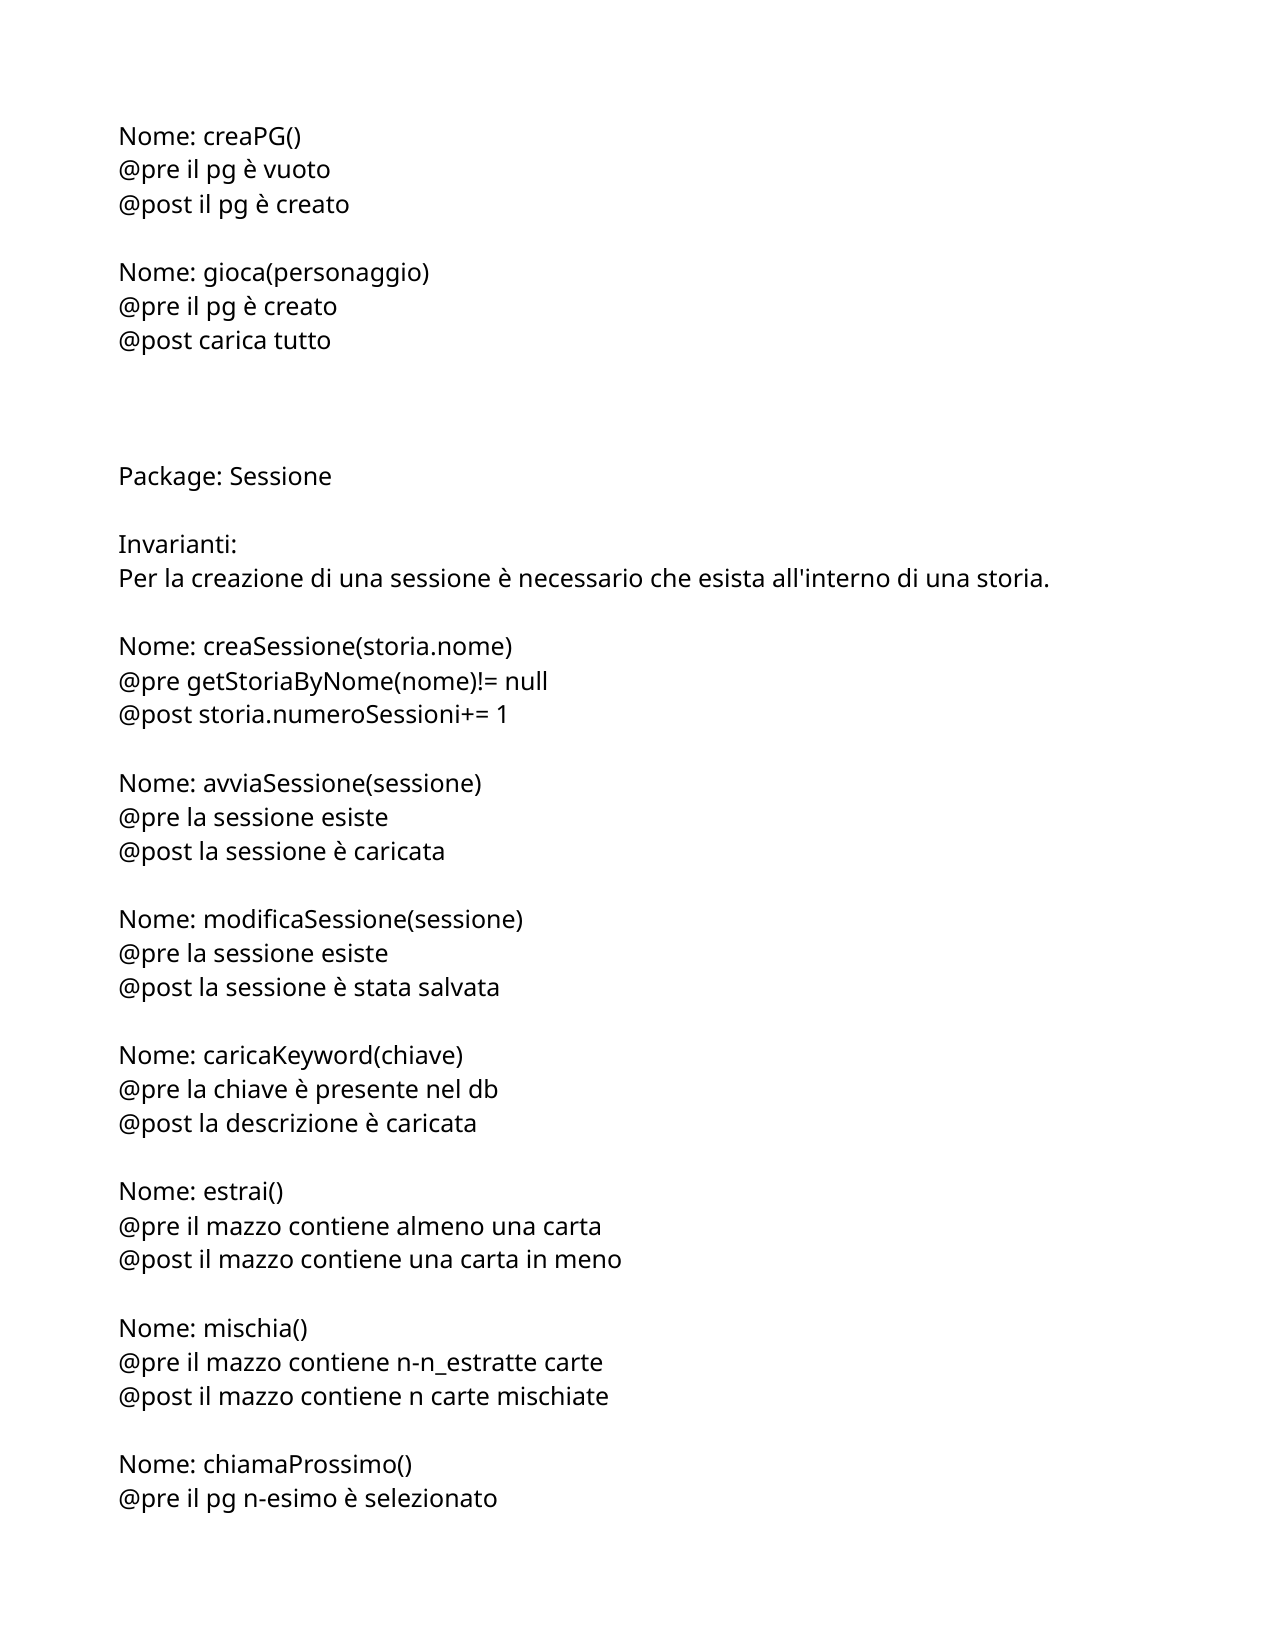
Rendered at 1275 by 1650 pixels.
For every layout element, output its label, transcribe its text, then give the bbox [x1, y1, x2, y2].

text @pre la sessione esiste [118, 936, 1157, 970]
text Nome: creaPG() [118, 118, 1157, 152]
text @pre il pg è creato [118, 288, 1157, 322]
text Nome: gioca(personaggio) [118, 254, 1157, 288]
text Per la creazione di una sessione è necessario che esista all'interno di una storia. [118, 561, 1157, 595]
text @post storia.numeroSessioni+= 1 [118, 697, 1157, 731]
text @post carica tutto [118, 322, 1157, 357]
text @post la descrizione è caricata [118, 1106, 1157, 1140]
text @pre il pg n-esimo è selezionato [118, 1481, 1157, 1515]
text Nome: creaSessione(storia.nome) [118, 629, 1157, 663]
text Nome: caricaKeyword(chiave) [118, 1038, 1157, 1072]
text @post il pg è creato [118, 186, 1157, 220]
text @pre getStoriaByNome(nome)!= null [118, 663, 1157, 697]
text @pre il mazzo contiene n-n_estratte carte [118, 1344, 1157, 1378]
text @pre il mazzo contiene almeno una carta [118, 1208, 1157, 1242]
text Package: Sessione [118, 459, 1157, 493]
text Nome: modificaSessione(sessione) [118, 902, 1157, 936]
text Invarianti: [118, 527, 1157, 561]
text @post il mazzo contiene una carta in meno [118, 1242, 1157, 1276]
text Nome: avviaSessione(sessione) [118, 765, 1157, 799]
text Nome: estrai() [118, 1174, 1157, 1208]
text @post la sessione è stata salvata [118, 970, 1157, 1004]
text @post la sessione è caricata [118, 833, 1157, 867]
text Nome: mischia() [118, 1310, 1157, 1344]
text @pre il pg è vuoto [118, 152, 1157, 186]
text @pre la sessione esiste [118, 799, 1157, 833]
text Nome: chiamaProssimo() [118, 1447, 1157, 1481]
text @pre la chiave è presente nel db [118, 1072, 1157, 1106]
text @post il mazzo contiene n carte mischiate [118, 1378, 1157, 1412]
